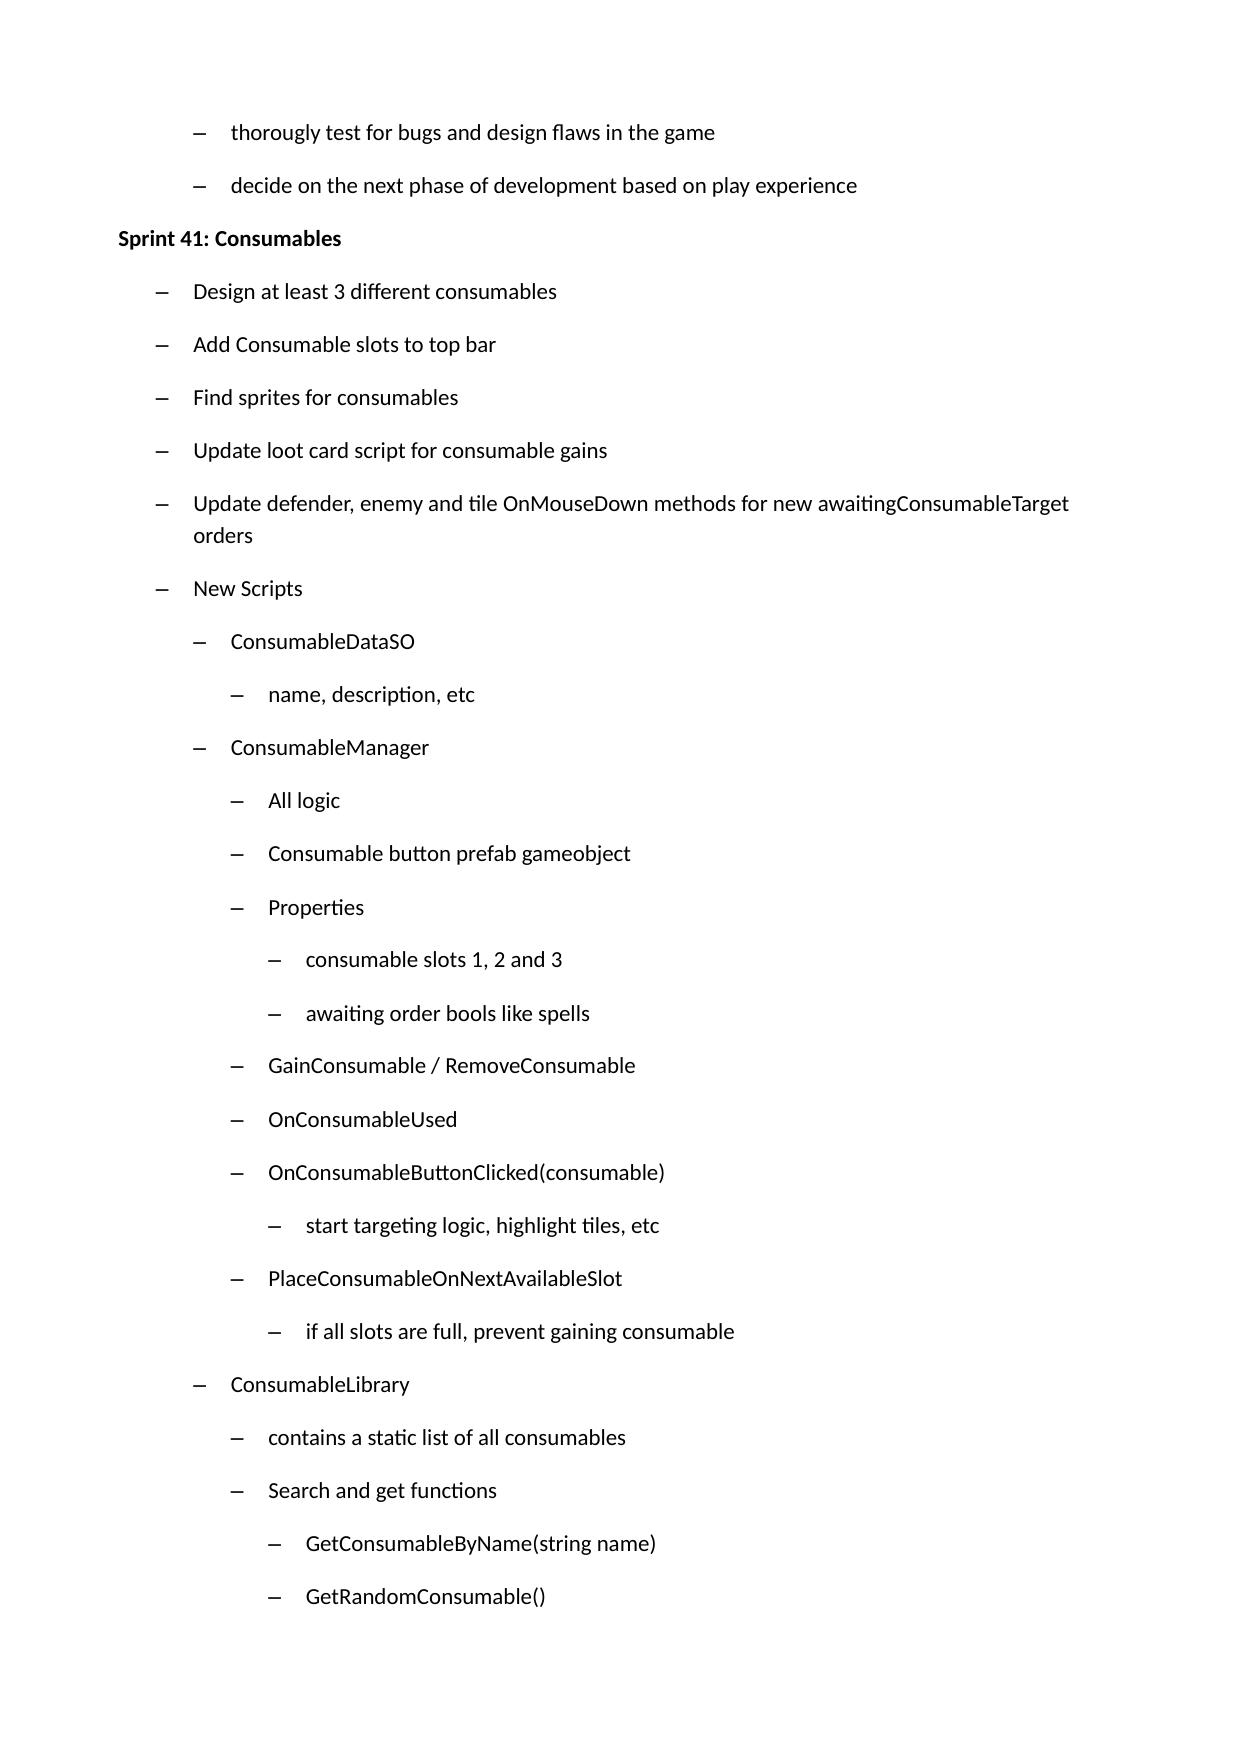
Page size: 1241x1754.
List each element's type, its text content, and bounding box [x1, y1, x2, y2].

list Update loot card script for consumable gains [156, 436, 1122, 464]
list Update defender, enemy and tile OnMouseDown methods for new awaitingConsumableTarget orders [156, 489, 1122, 549]
list All logic [231, 787, 1122, 814]
list PlaceConsumableOnNextAvailableSlot [231, 1264, 1122, 1292]
list Design at least 3 different consumables [156, 277, 1122, 305]
list OnConsumableUsed [231, 1105, 1122, 1133]
list GetRandomConsumable() [268, 1582, 1122, 1610]
list if all slots are full, prevent gaining consumable [268, 1317, 1122, 1345]
list Add Consumable slots to top bar [156, 330, 1122, 358]
list New Scripts [156, 574, 1122, 602]
list consumable slots 1, 2 and 3 [268, 946, 1122, 974]
list GetConsumableByName(string name) [268, 1529, 1122, 1557]
list GainConsumable / RemoveConsumable [231, 1052, 1122, 1080]
list Consumable button prefab gameobject [231, 839, 1122, 868]
list name, description, etc [231, 681, 1122, 708]
list awaiting order bools like spells [268, 999, 1122, 1027]
list Find sprites for consumables [156, 383, 1122, 411]
list decide on the next phase of development based on play experience [193, 171, 1122, 199]
list ConsumableLibrary [193, 1370, 1122, 1398]
list start targeting logic, highlight tiles, etc [268, 1211, 1122, 1239]
list Search and get functions [231, 1476, 1122, 1504]
list OnConsumableButtonClicked(consumable) [231, 1158, 1122, 1186]
list contains a static list of all consumables [231, 1423, 1122, 1451]
text Sprint 41: Consumables [118, 224, 1122, 252]
list Properties [231, 893, 1122, 921]
list ConsumableManager [193, 733, 1122, 762]
list thorougly test for bugs and design flaws in the game [193, 118, 1122, 146]
list ConsumableDataSO [193, 627, 1122, 656]
